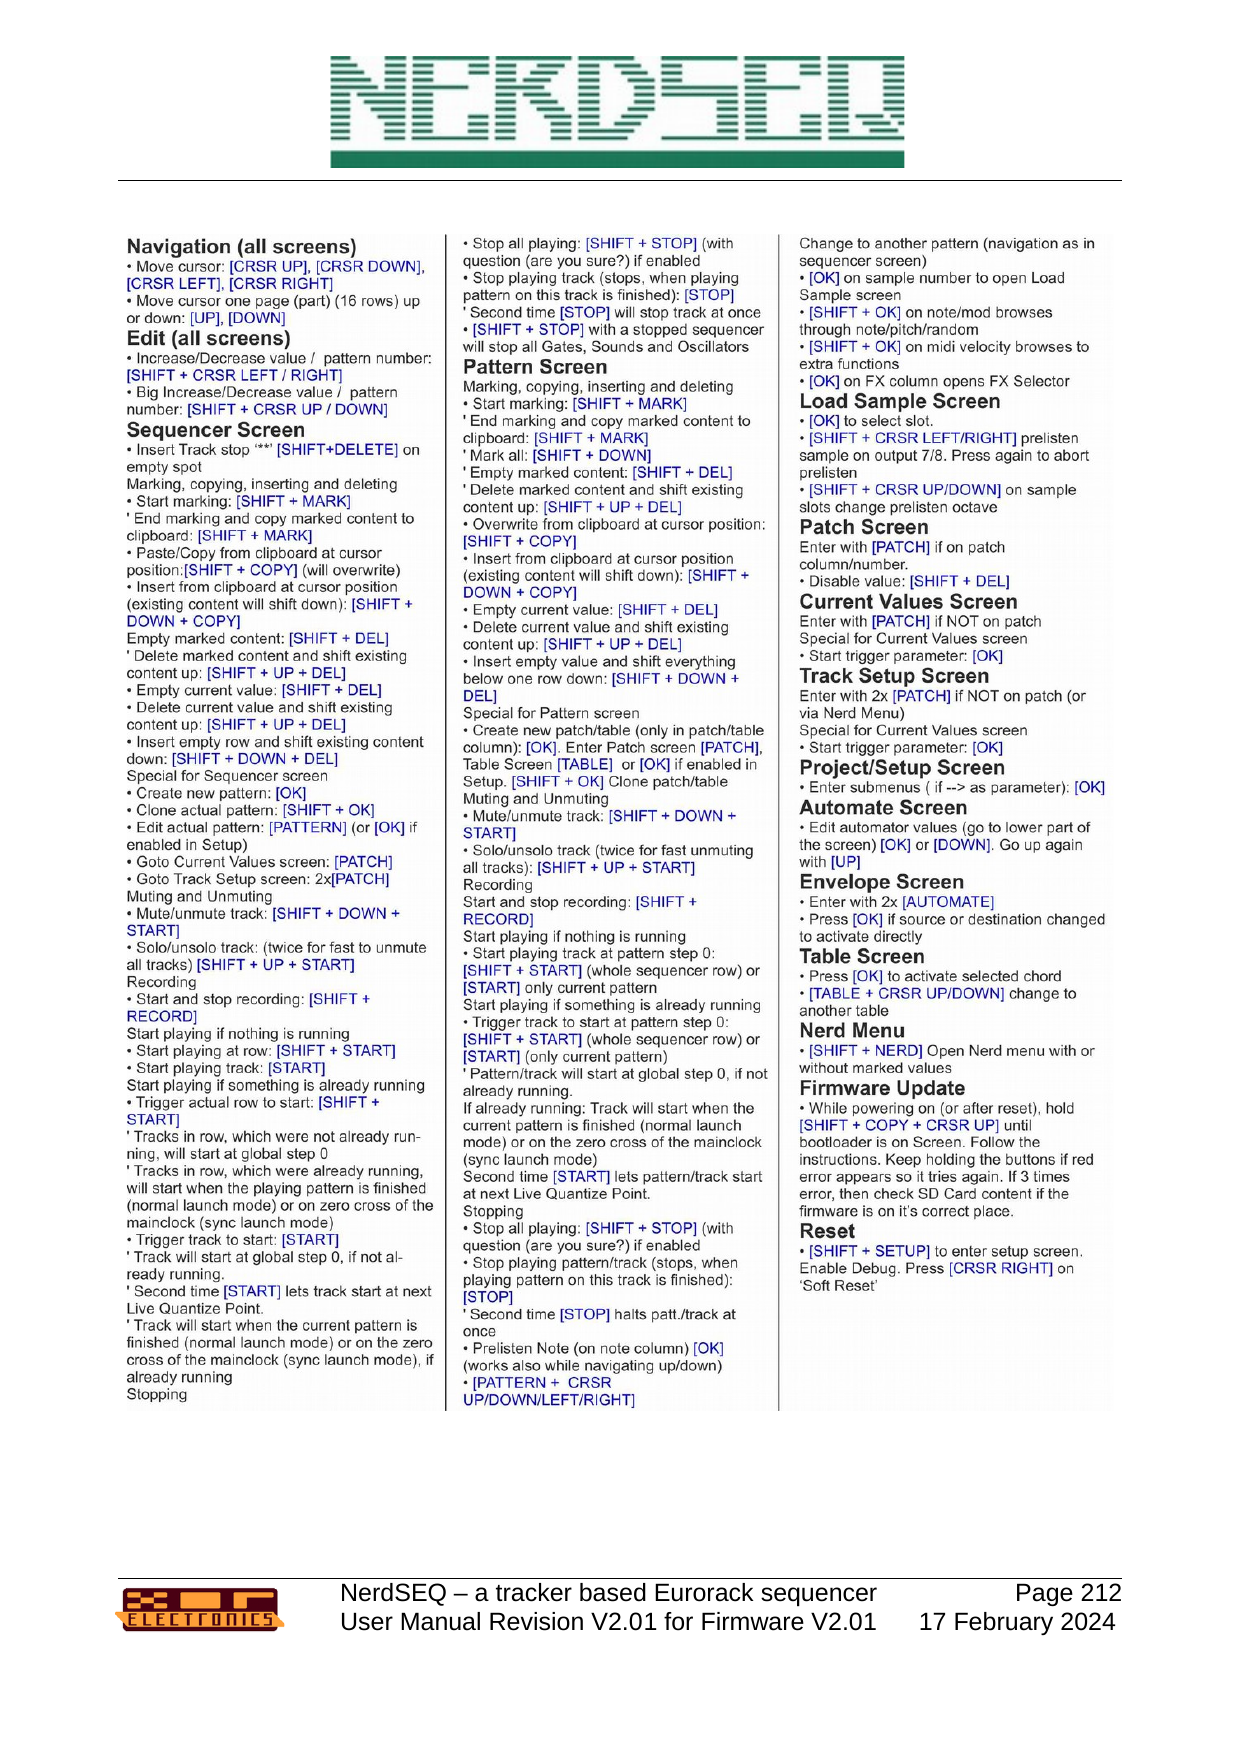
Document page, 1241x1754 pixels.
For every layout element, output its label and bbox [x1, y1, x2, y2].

picture [126, 234, 1114, 1411]
picture [115, 1584, 285, 1634]
picture [330, 56, 905, 168]
